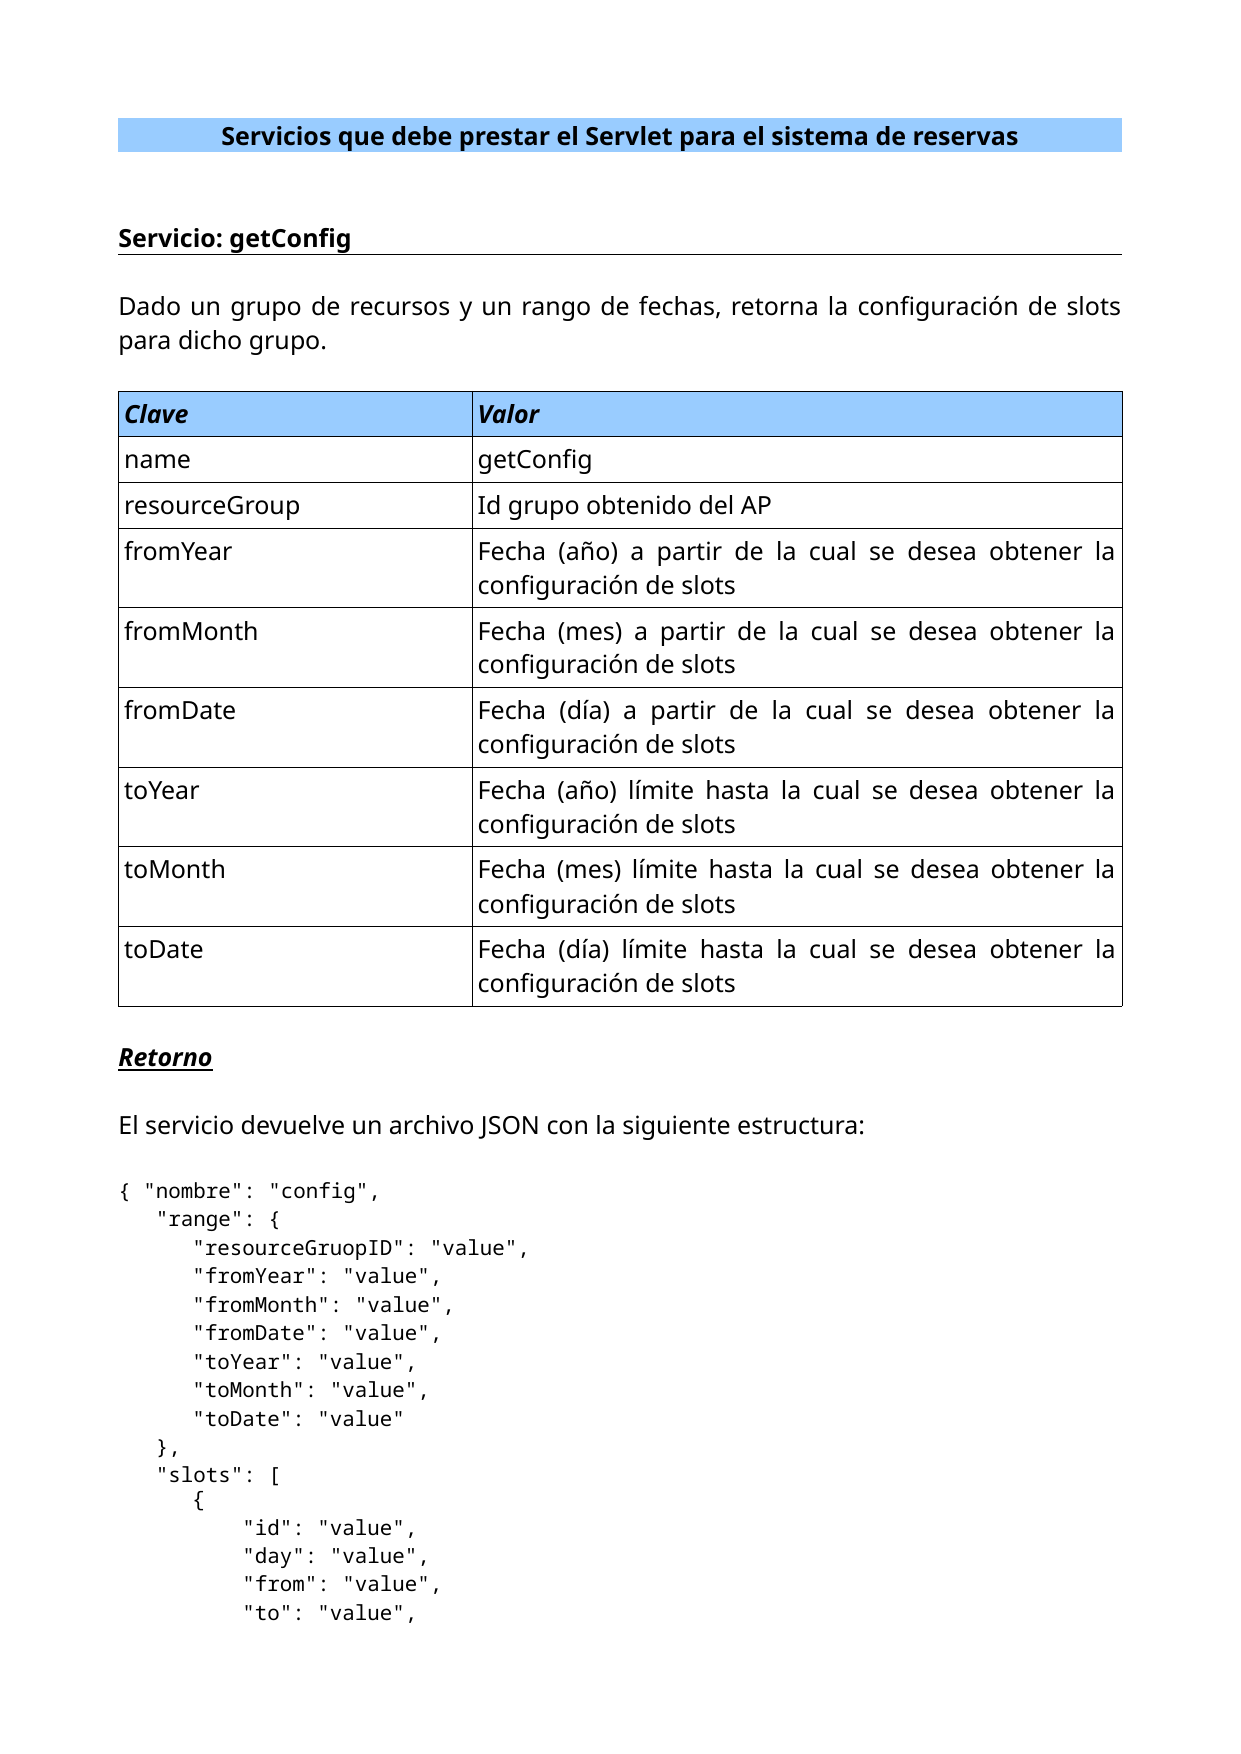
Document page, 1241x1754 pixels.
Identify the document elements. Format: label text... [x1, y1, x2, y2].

text "fromYear": "value", [118, 1261, 1122, 1290]
text { [118, 1489, 1122, 1513]
text Servicios que debe prestar el Servlet para el sistema de reservas [118, 118, 1122, 152]
text }, [118, 1432, 1122, 1461]
text "fromDate": "value", [118, 1318, 1122, 1347]
table_cell Fecha (día) límite hasta la cual se desea obtener la configuración de slots [473, 927, 1122, 1006]
text El servicio devuelve un archivo JSON con la siguiente estructura: [118, 1108, 1122, 1142]
text "range": { [118, 1204, 1122, 1233]
table_cell Fecha (día) a partir de la cual se desea obtener la configuración de slots [473, 688, 1122, 767]
table_cell fromDate [119, 688, 472, 767]
table_cell toDate [119, 927, 472, 1006]
text "slots": [ [118, 1461, 1122, 1489]
table_cell resourceGroup [119, 483, 472, 528]
text Retorno [118, 1040, 1122, 1074]
table_header Valor [473, 392, 1122, 436]
table_cell Fecha (año) a partir de la cual se desea obtener la configuración de slots [473, 529, 1122, 607]
table_cell Fecha (mes) límite hasta la cual se desea obtener la configuración de slots [473, 847, 1122, 926]
table_cell Fecha (mes) a partir de la cual se desea obtener la configuración de slots [473, 608, 1122, 687]
text Dado un grupo de recursos y un rango de fechas, retorna la configuración de slots para dicho grupo. [118, 288, 1122, 357]
table_cell Id grupo obtenido del AP [473, 483, 1122, 528]
table_cell toMonth [119, 847, 472, 926]
text { "nombre": "config", [118, 1176, 1122, 1204]
text Servicio: getConfig [118, 220, 1122, 254]
text "fromMonth": "value", [118, 1290, 1122, 1318]
table_cell Fecha (año) límite hasta la cual se desea obtener la configuración de slots [473, 768, 1122, 846]
text "id": "value", [118, 1513, 1122, 1541]
text "resourceGruopID": "value", [118, 1233, 1122, 1261]
text "day": "value", [118, 1541, 1122, 1569]
text "to": "value", [118, 1598, 1122, 1626]
text "toYear": "value", [118, 1347, 1122, 1375]
table_cell fromYear [119, 529, 472, 607]
text "toMonth": "value", [118, 1375, 1122, 1404]
table_cell name [119, 437, 472, 482]
text "from": "value", [118, 1569, 1122, 1598]
table_cell toYear [119, 768, 472, 846]
table_cell fromMonth [119, 608, 472, 687]
table_cell getConfig [473, 437, 1122, 482]
table_header Clave [119, 392, 472, 436]
text "toDate": "value" [118, 1404, 1122, 1432]
